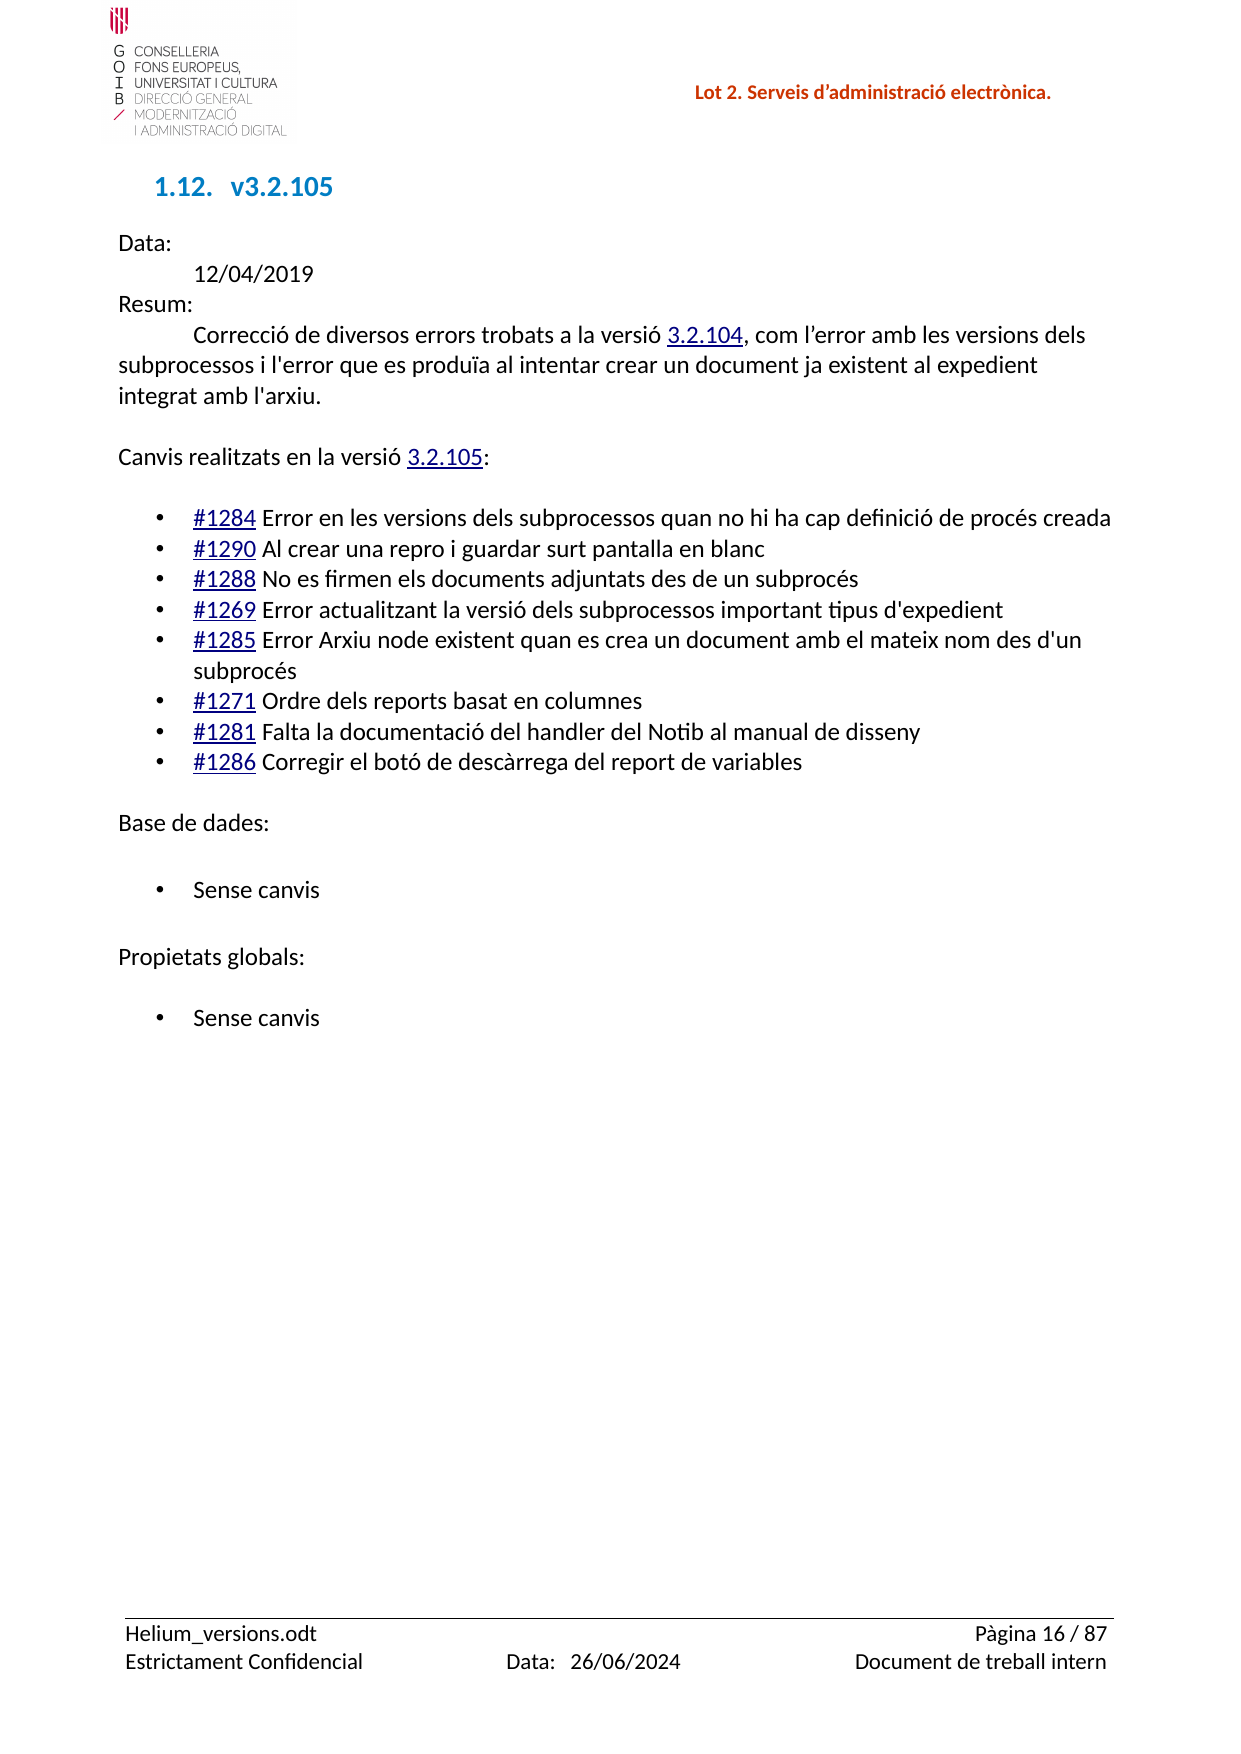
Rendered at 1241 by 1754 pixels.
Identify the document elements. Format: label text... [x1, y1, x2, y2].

list Sense canvis [156, 874, 1122, 905]
text Propietats globals: [118, 941, 1122, 972]
text 12/04/2019 [118, 258, 1122, 289]
list Sense canvis [156, 1002, 1122, 1033]
text Correcció de diversos errors trobats a la versió 3.2.104, com l’error amb les versions dels subprocessos i l'error que es produïa al intentar crear un document ja existent al expedient integrat amb l'arxiu. [118, 319, 1122, 411]
list #1271 Ordre dels reports basat en columnes [156, 685, 1122, 716]
list #1285 Error Arxiu node existent quan es crea un document amb el mateix nom des d'un subprocés [156, 624, 1122, 685]
text Resum: [118, 289, 1122, 319]
text Canvis realitzats en la versió 3.2.105: [118, 441, 1122, 472]
subtitle v3.2.105 [153, 168, 1122, 204]
list #1286 Corregir el botó de descàrrega del report de variables [156, 746, 1122, 777]
list #1281 Falta la documentació del handler del Notib al manual de disseny [156, 716, 1122, 746]
list #1288 No es firmen els documents adjuntats des de un subprocés [156, 563, 1122, 594]
text Data: [118, 228, 1122, 258]
list #1284 Error en les versions dels subprocessos quan no hi ha cap definició de procés creada [156, 502, 1122, 533]
text Base de dades: [118, 807, 1122, 838]
list #1269 Error actualitzant la versió dels subprocessos important tipus d'expedient [156, 594, 1122, 624]
picture [100, 0, 297, 144]
list #1290 Al crear una repro i guardar surt pantalla en blanc [156, 533, 1122, 563]
